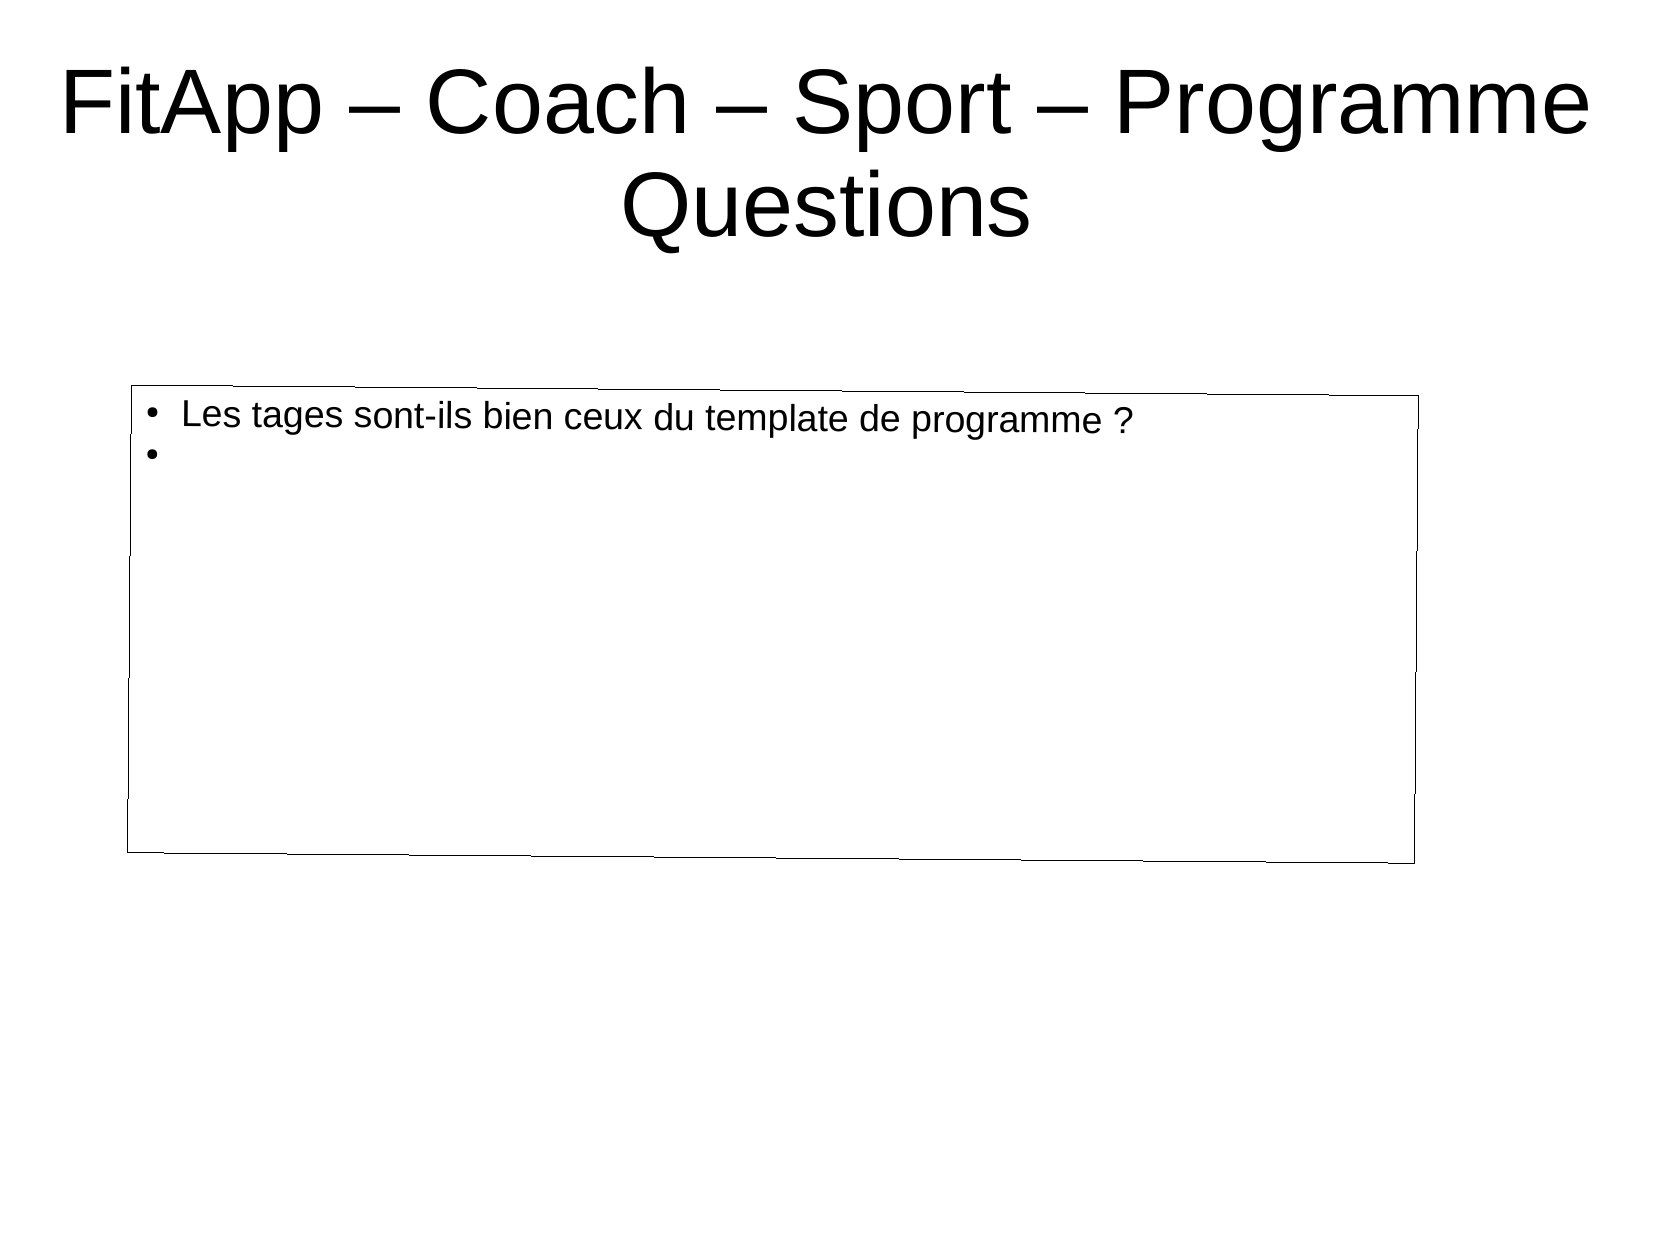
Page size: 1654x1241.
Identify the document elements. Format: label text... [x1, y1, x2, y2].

title FitApp – Coach – Sport – Programme Questions [47, 0, 1607, 307]
text_box Les tages sont-ils bien ceux du template de programme ? [127, 385, 1419, 864]
